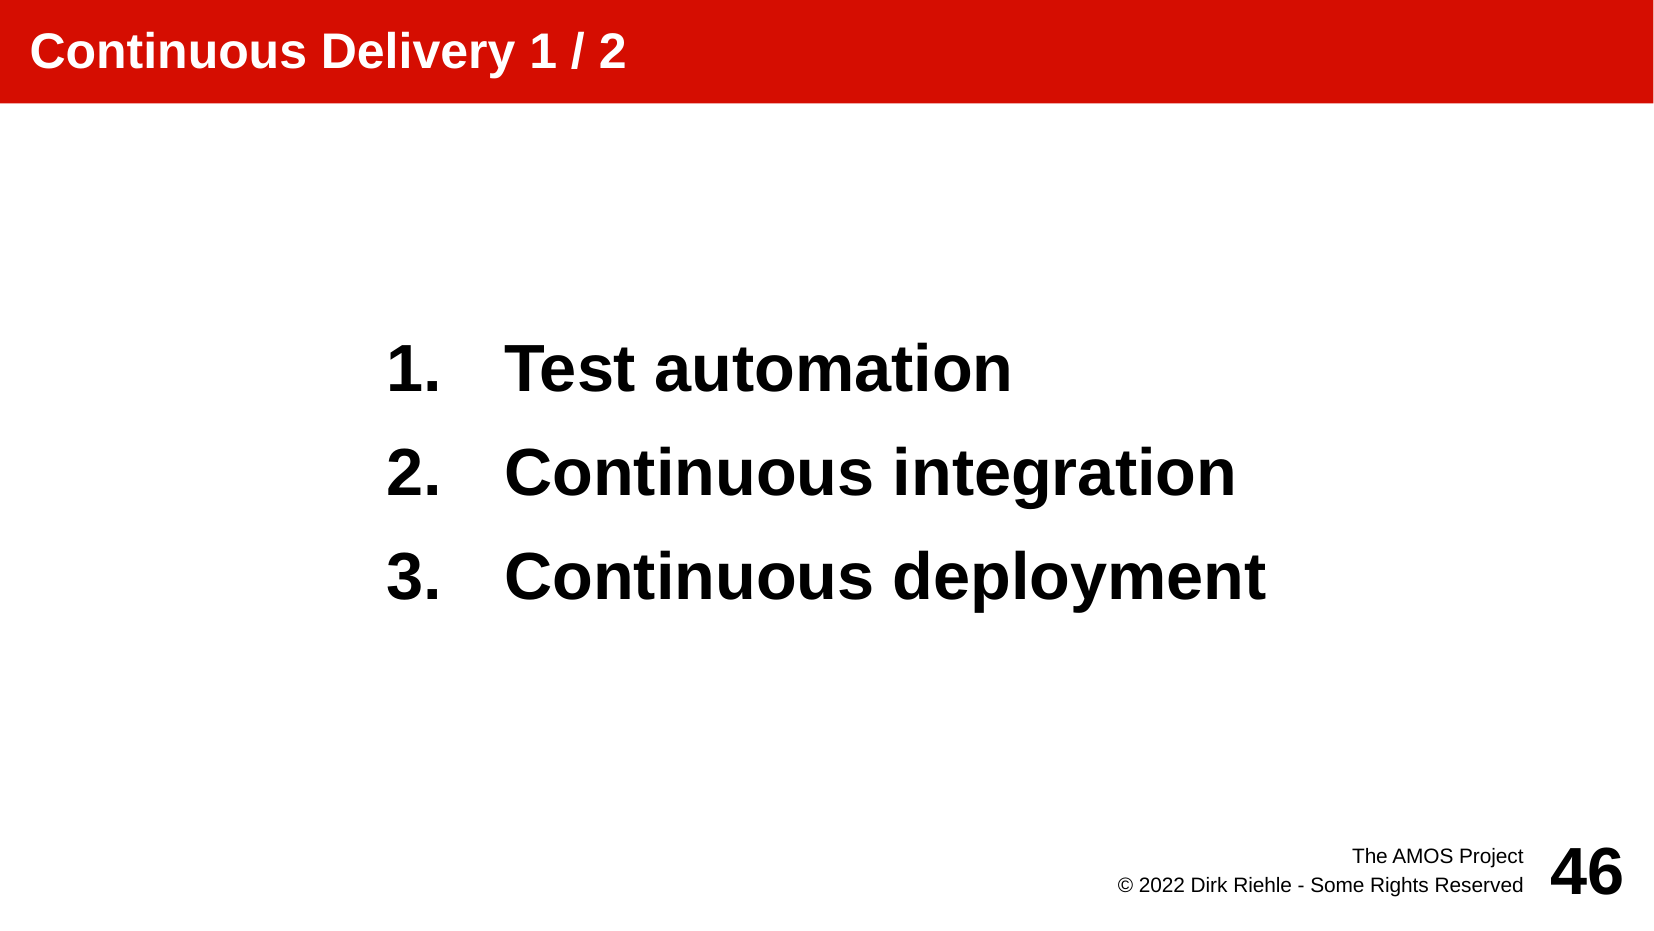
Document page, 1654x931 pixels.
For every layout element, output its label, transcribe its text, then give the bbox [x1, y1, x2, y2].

subtitle Test automation Continuous integration Continuous deployment [29, 132, 1625, 813]
title Continuous Delivery 1 / 2 [0, 0, 1654, 104]
